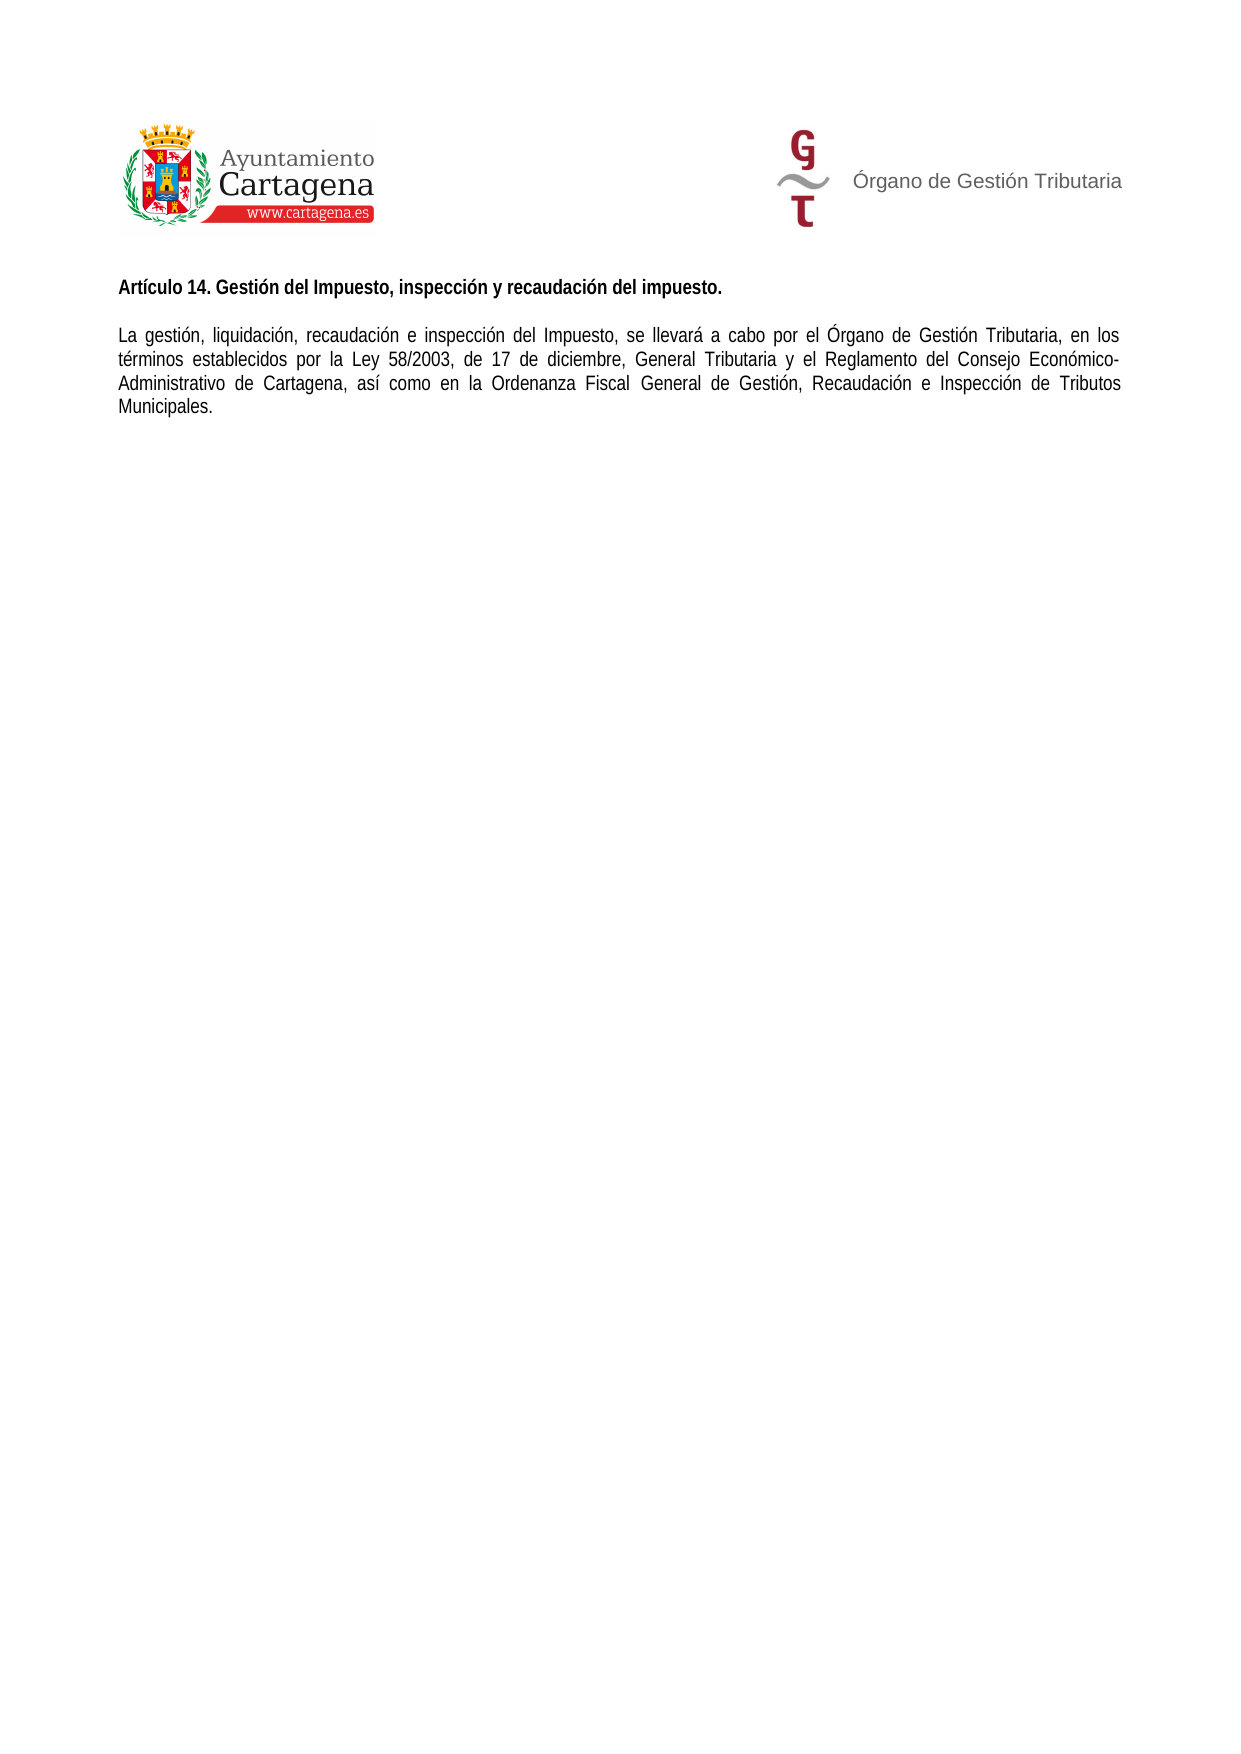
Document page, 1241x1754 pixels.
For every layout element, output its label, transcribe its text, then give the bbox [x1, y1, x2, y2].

picture [117, 119, 379, 236]
text La gestión, liquidación, recaudación e inspección del Impuesto, se llevará a cabo por el Órgano de Gestión Tributaria, en los términos establecidos por la Ley 58/2003, de 17 de diciembre, General Tributaria y el Reglamento del Consejo Económico-Administrativo de Cartagena, así como en la Ordenanza Fiscal General de Gestión, Recaudación e Inspección de Tributos Municipales. [118, 322, 1122, 418]
text Artículo 14. Gestión del Impuesto, inspección y recaudación del impuesto. [118, 274, 1122, 298]
